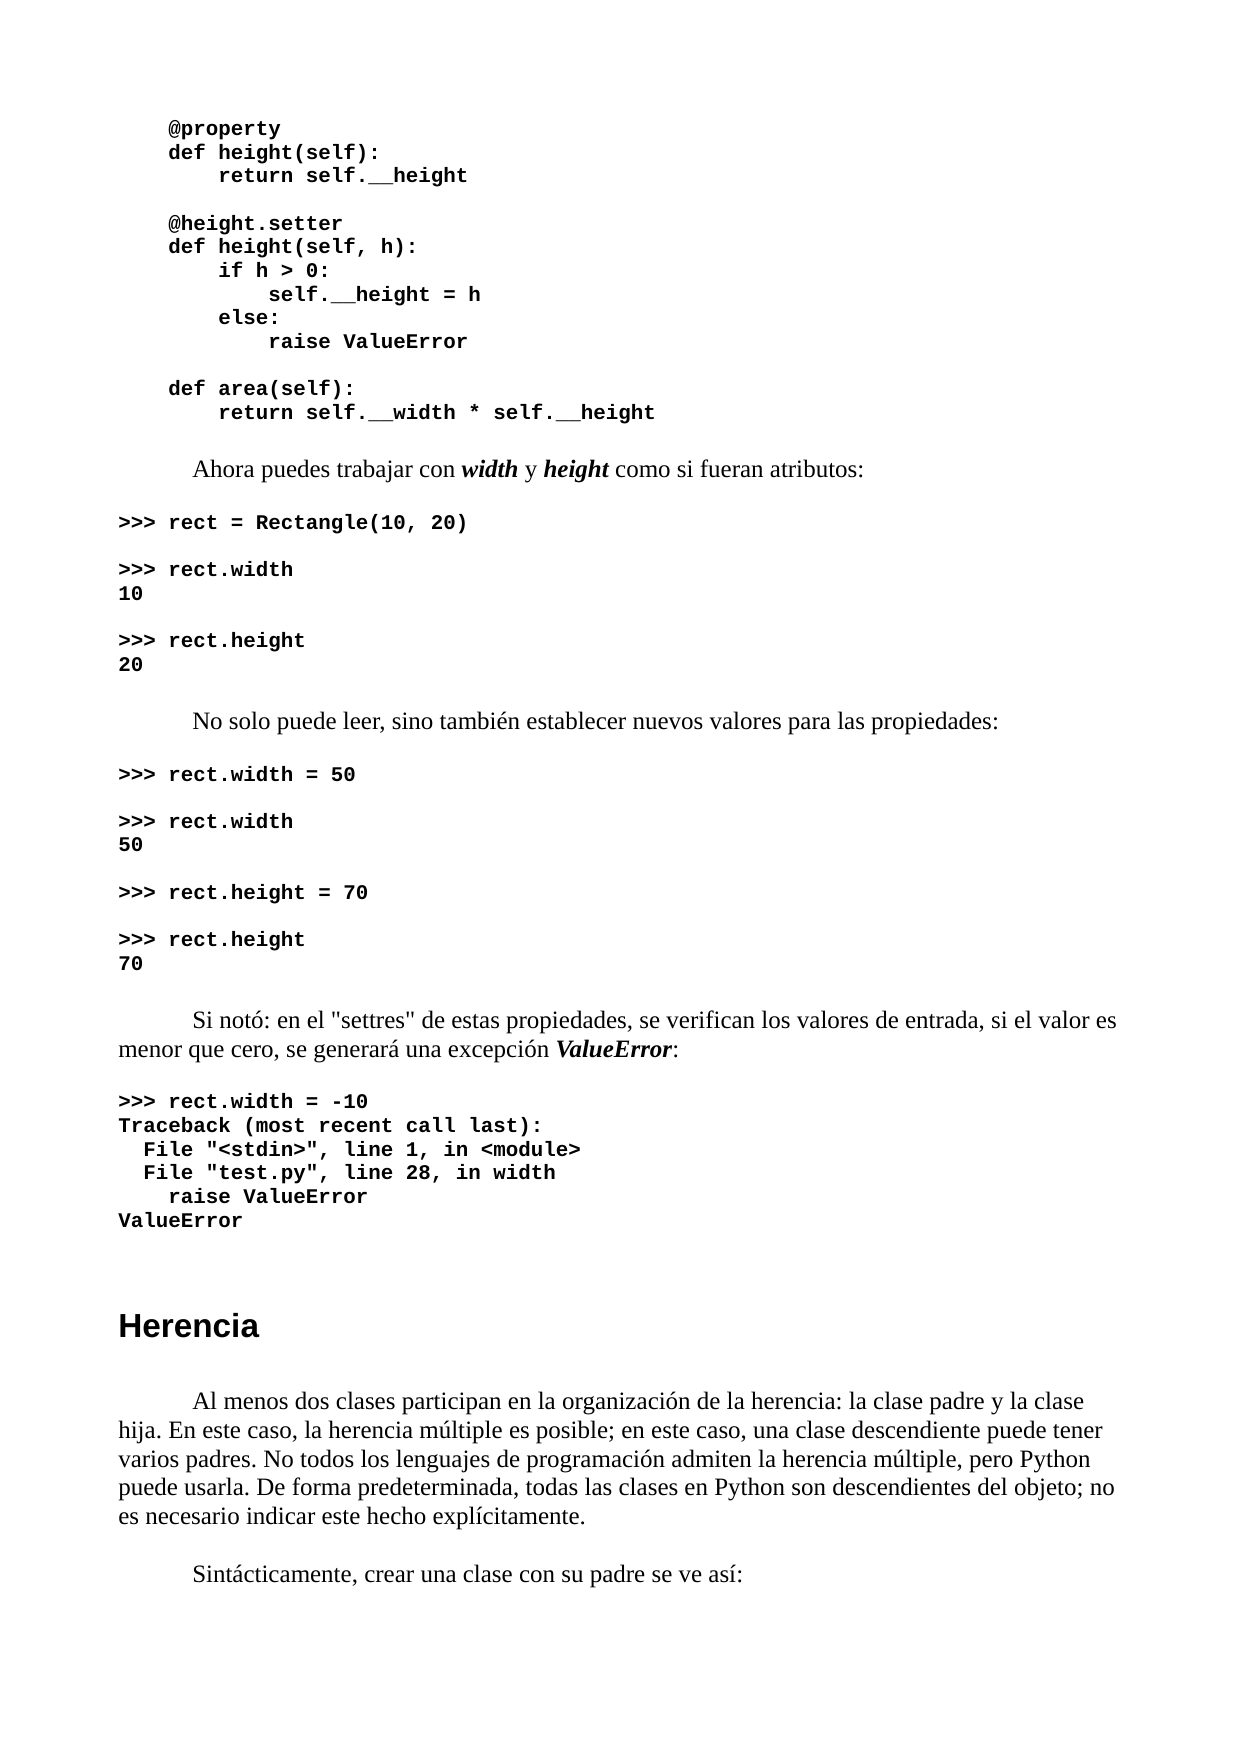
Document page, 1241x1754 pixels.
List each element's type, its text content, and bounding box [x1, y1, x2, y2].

text 20 [118, 654, 1122, 677]
text return self.__width * self.__height [118, 402, 1122, 426]
text raise ValueError [118, 1186, 1122, 1209]
text >>> rect.height [118, 929, 1122, 953]
text 70 [118, 953, 1122, 976]
text self.__height = h [118, 284, 1122, 307]
text >>> rect.width [118, 811, 1122, 834]
text 10 [118, 583, 1122, 606]
text if h > 0: [118, 260, 1122, 284]
text def height(self): [118, 142, 1122, 165]
text No solo puede leer, sino también establecer nuevos valores para las propiedades: [118, 706, 1122, 735]
text Al menos dos clases participan en la organización de la herencia: la clase padre y la clase hija. En este caso, la herencia múltiple es posible; en este caso, una clase descendiente puede tener varios padres. No todos los lenguajes de programación admiten la herencia múltiple, pero Python puede usarla. De forma predeterminada, todas las clases en Python son descendientes del objeto; no es necesario indicar este hecho explícitamente. [118, 1386, 1122, 1530]
text >>> rect.height = 70 [118, 882, 1122, 905]
text def height(self, h): [118, 236, 1122, 260]
text >>> rect = Rectangle(10, 20) [118, 512, 1122, 535]
text Ahora puedes trabajar con width y height como si fueran atributos: [118, 454, 1122, 483]
text @height.setter [118, 213, 1122, 236]
text def area(self): [118, 378, 1122, 402]
text raise ValueError [118, 331, 1122, 354]
text ValueError [118, 1209, 1122, 1233]
text @property [118, 118, 1122, 142]
text Sintácticamente, crear una clase con su padre se ve así: [118, 1559, 1122, 1587]
text else: [118, 307, 1122, 331]
text >>> rect.height [118, 630, 1122, 654]
text File "test.py", line 28, in width [118, 1162, 1122, 1186]
text >>> rect.width = -10 [118, 1091, 1122, 1115]
text >>> rect.width = 50 [118, 763, 1122, 787]
text File "<stdin>", line 1, in <module> [118, 1139, 1122, 1162]
text 50 [118, 834, 1122, 858]
text Si notó: en el "settres" de estas propiedades, se verifican los valores de entrada, si el valor es menor que cero, se generará una excepción ValueError: [118, 1005, 1122, 1063]
text Traceback (most recent call last): [118, 1115, 1122, 1139]
text >>> rect.width [118, 559, 1122, 583]
text return self.__height [118, 165, 1122, 189]
subtitle Herencia [118, 1306, 1122, 1345]
